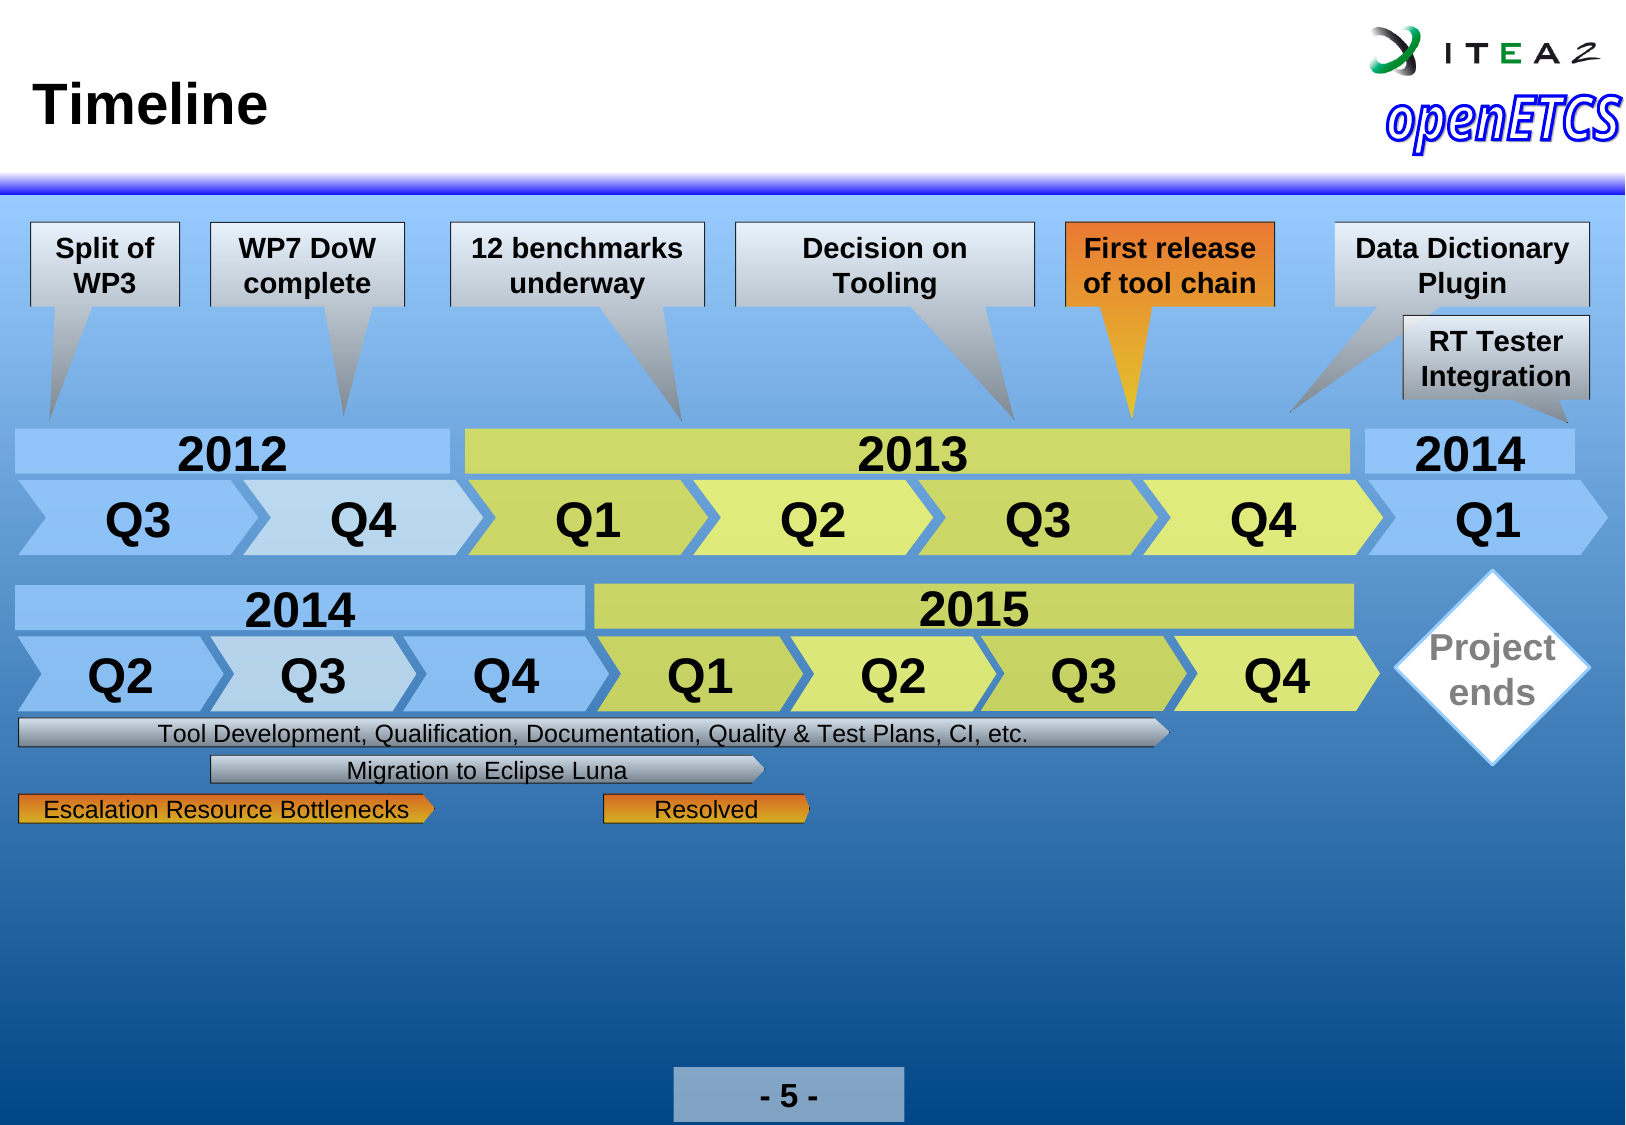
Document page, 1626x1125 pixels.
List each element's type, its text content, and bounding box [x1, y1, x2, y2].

text_box RT Tester Integration [1402, 314, 1591, 424]
text_box Tool Development, Qualification, Documentation, Quality & Test Plans, CI, etc. [18, 717, 1171, 748]
picture [1348, 26, 1626, 76]
text_box Escalation Resource Bottlenecks [18, 793, 436, 824]
text_box Migration to Eclipse Luna [210, 754, 766, 784]
text_box Q4 [1143, 479, 1384, 556]
text_box 2014 [15, 585, 586, 631]
text_box Q4 [402, 636, 610, 712]
text_box Data Dictionary Plugin [1289, 221, 1591, 413]
text_box 2014 [1365, 428, 1576, 474]
text_box Q1 [597, 636, 804, 712]
text_box Q4 [1173, 635, 1381, 711]
text_box WP7 DoW complete [210, 221, 406, 416]
text_box Q2 [17, 636, 224, 712]
text_box Q2 [693, 479, 934, 556]
text_box Q2 [790, 636, 997, 712]
text_box Project ends [1395, 570, 1591, 766]
text_box First release of tool chain [1065, 221, 1276, 420]
text_box Resolved [603, 793, 811, 824]
text_box 2013 [842, 413, 984, 489]
text_box Q1 [468, 479, 709, 556]
text_box Q3 [18, 479, 259, 556]
text_box Q4 [243, 479, 484, 556]
title Timeline [32, 66, 1356, 173]
text_box - <number> - [673, 1067, 905, 1122]
text_box 2012 [15, 428, 451, 474]
text_box Split of WP3 [30, 221, 181, 420]
text_box Q1 [1368, 479, 1609, 556]
text_box Q3 [210, 636, 417, 712]
text_box 2015 [594, 583, 1355, 629]
text_box 12 benchmarks underway [450, 221, 706, 422]
text_box Q3 [980, 635, 1187, 711]
text_box Q3 [918, 479, 1159, 556]
text_box Decision on Tooling [735, 221, 1036, 420]
text_box [0, 195, 1626, 1125]
